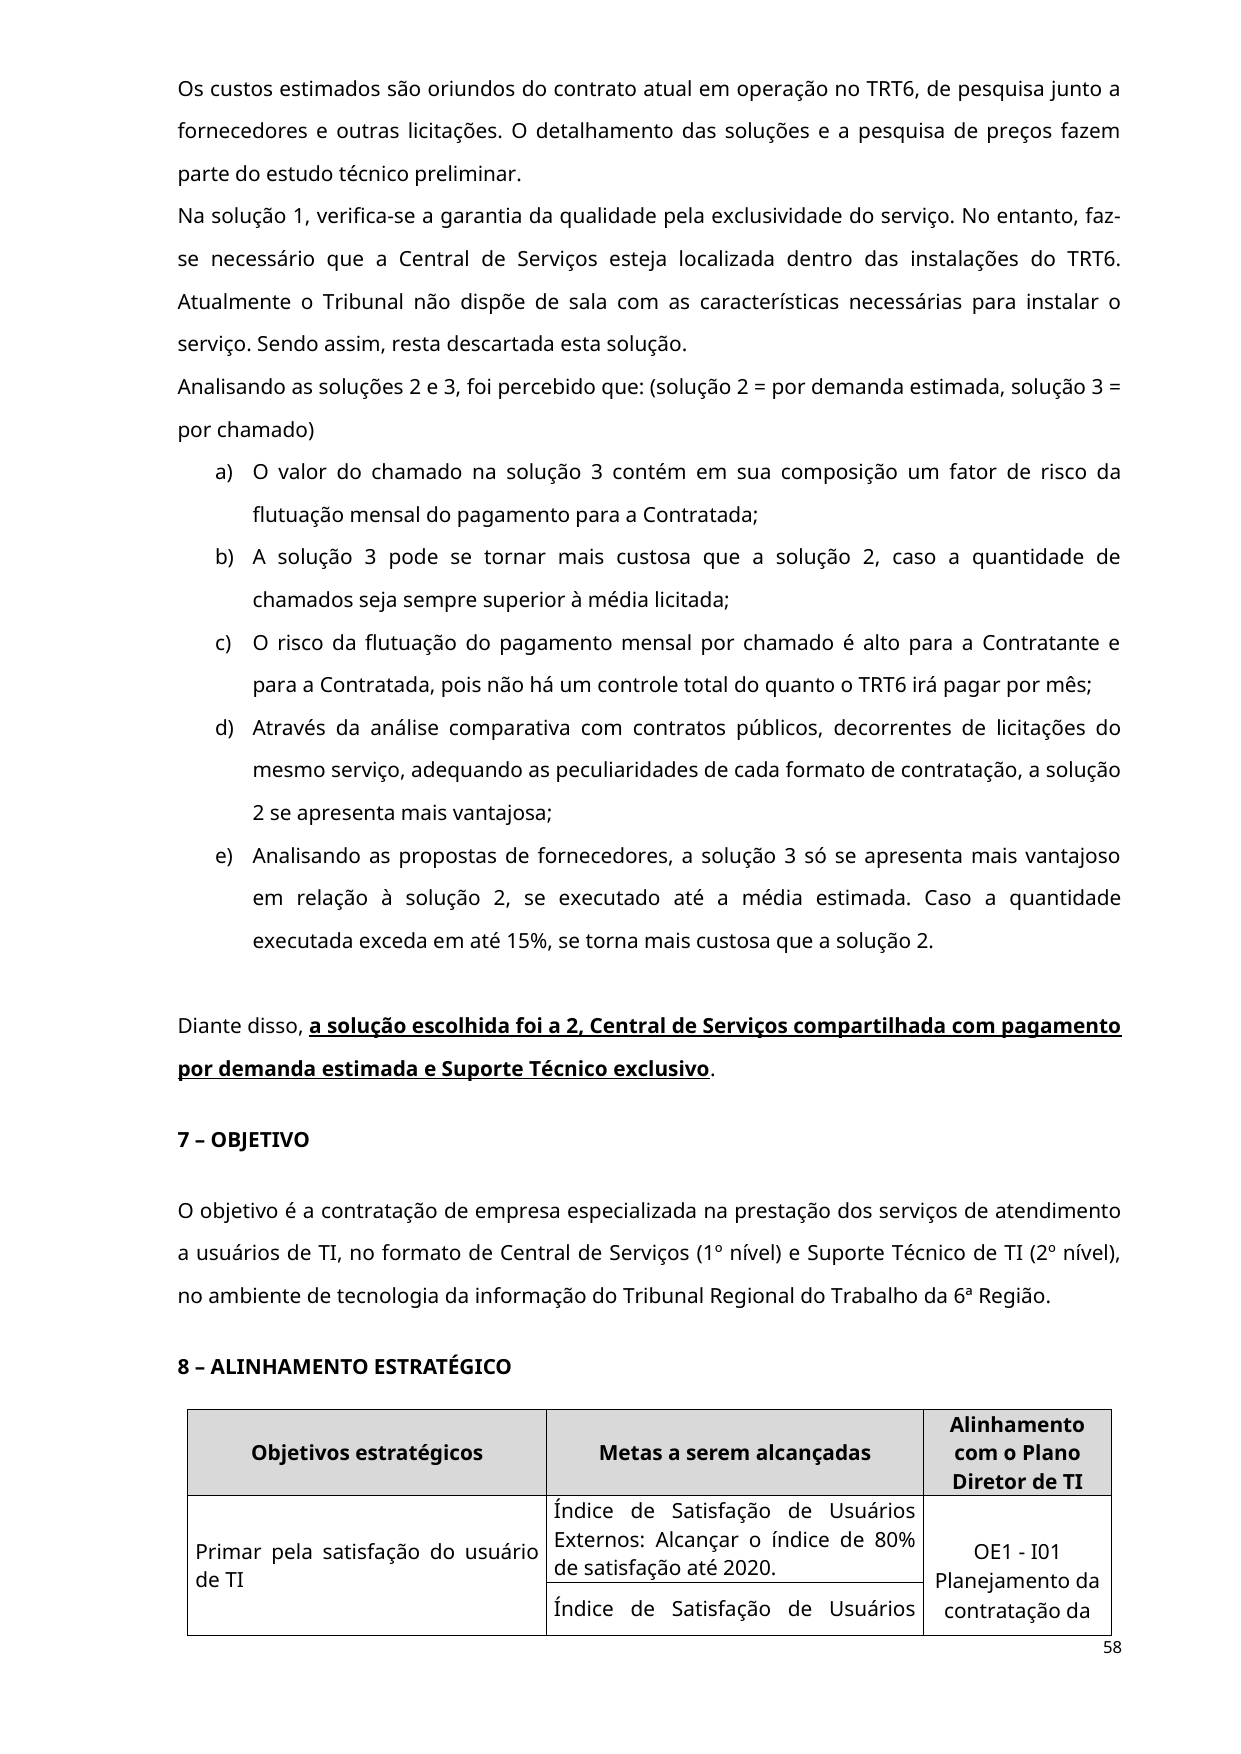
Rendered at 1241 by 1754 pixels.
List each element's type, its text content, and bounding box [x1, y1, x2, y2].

list O risco da flutuação do pagamento mensal por chamado é alto para a Contratante e para a Contratada, pois não há um controle total do quanto o TRT6 irá pagar por mês; [215, 628, 1122, 699]
table_header Alinhamento com o Plano Diretor de TI [924, 1410, 1111, 1495]
table_header Metas a serem alcançadas [547, 1410, 923, 1495]
table_cell Índice de Satisfação de Usuários Externos: Alcançar o índice de 80% de satisfação até 2020. [547, 1496, 923, 1582]
table_cell OE1 - I01 Planejamento da contratação da [924, 1496, 1111, 1635]
text Os custos estimados são oriundos do contrato atual em operação no TRT6, de pesquisa junto a fornecedores e outras licitações. O detalhamento das soluções e a pesquisa de preços fazem parte do estudo técnico preliminar. [177, 74, 1122, 187]
list Através da análise comparativa com contratos públicos, decorrentes de licitações do mesmo serviço, adequando as peculiaridades de cada formato de contratação, a solução 2 se apresenta mais vantajosa; [215, 713, 1122, 827]
text 7 – OBJETIVO [177, 1125, 1122, 1153]
text O objetivo é a contratação de empresa especializada na prestação dos serviços de atendimento a usuários de TI, no formato de Central de Serviços (1º nível) e Suporte Técnico de TI (2º nível), no ambiente de tecnologia da informação do Tribunal Regional do Trabalho da 6ª Região. [177, 1196, 1122, 1309]
text 8 – ALINHAMENTO ESTRATÉGICO [177, 1352, 1122, 1381]
text Analisando as soluções 2 e 3, foi percebido que: (solução 2 = por demanda estimada, solução 3 = por chamado) [177, 372, 1122, 443]
list A solução 3 pode se tornar mais custosa que a solução 2, caso a quantidade de chamados seja sempre superior à média licitada; [215, 542, 1122, 613]
text Na solução 1, verifica-se a garantia da qualidade pela exclusividade do serviço. No entanto, faz-se necessário que a Central de Serviços esteja localizada dentro das instalações do TRT6. Atualmente o Tribunal não dispõe de sala com as características necessárias para instalar o serviço. Sendo assim, resta descartada esta solução. [177, 202, 1122, 358]
text Diante disso, a solução escolhida foi a 2, Central de Serviços compartilhada com pagamento por demanda estimada e Suporte Técnico exclusivo. [177, 1011, 1122, 1082]
table_header Objetivos estratégicos [188, 1410, 546, 1495]
table_cell Primar pela satisfação do usuário de TI [188, 1496, 546, 1635]
list Analisando as propostas de fornecedores, a solução 3 só se apresenta mais vantajoso em relação à solução 2, se executado até a média estimada. Caso a quantidade executada exceda em até 15%, se torna mais custosa que a solução 2. [215, 841, 1122, 954]
table_cell Índice de Satisfação de Usuários [547, 1583, 923, 1635]
list O valor do chamado na solução 3 contém em sua composição um fator de risco da flutuação mensal do pagamento para a Contratada; [215, 457, 1122, 528]
